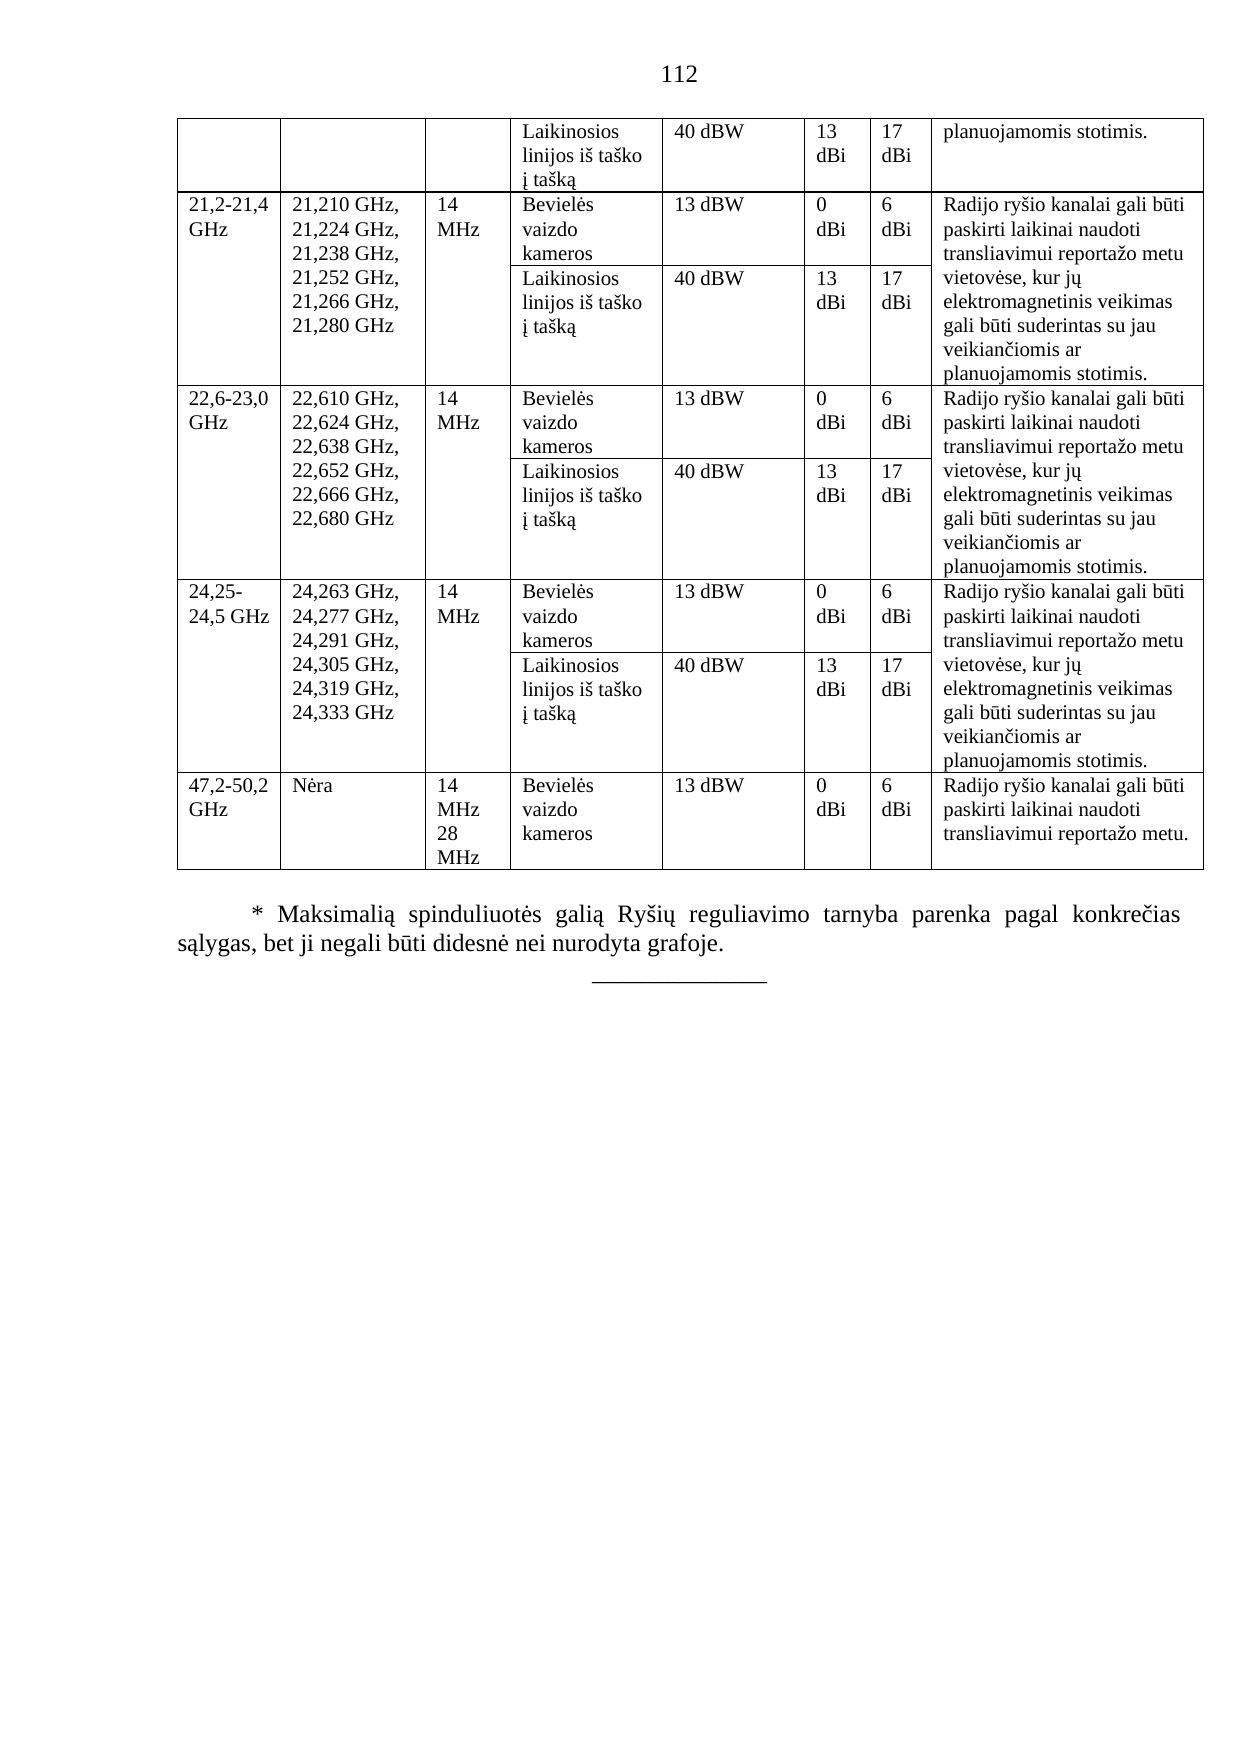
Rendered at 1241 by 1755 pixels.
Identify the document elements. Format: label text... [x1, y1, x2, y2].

table_cell 14 MHz 28 MHz [426, 773, 510, 869]
table_cell planuojamomis stotimis. [932, 119, 1203, 191]
table_cell 40 dBW [663, 459, 804, 578]
table_cell 13 dBW [663, 386, 804, 458]
table_cell 22,6-23,0 GHz [178, 386, 280, 578]
table_cell 13 dBi [805, 459, 870, 578]
table_cell Bevielės vaizdo kameros [511, 386, 662, 458]
table_cell [426, 119, 510, 191]
table_cell 14 MHz [426, 580, 510, 772]
table_cell [281, 119, 425, 191]
table_cell Laikinosios linijos iš taško į tašką [511, 119, 662, 191]
table_cell 17 dBi [871, 266, 931, 385]
table_cell 13 dBW [663, 773, 804, 869]
table_cell 17 dBi [871, 459, 931, 578]
table_cell 13 dBi [805, 266, 870, 385]
table_cell 14 MHz [426, 386, 510, 578]
table_cell 13 dBW [663, 193, 804, 264]
table_cell 22,610 GHz, 22,624 GHz, 22,638 GHz, 22,652 GHz, 22,666 GHz, 22,680 GHz [281, 386, 425, 578]
table_cell Radijo ryšio kanalai gali būti paskirti laikinai naudoti transliavimui reportažo metu. [932, 773, 1203, 869]
table_cell Laikinosios linijos iš taško į tašką [511, 266, 662, 385]
table_cell 21,2-21,4 GHz [178, 193, 280, 385]
table_cell Bevielės vaizdo kameros [511, 773, 662, 869]
table_cell 13 dBi [805, 653, 870, 772]
table_cell Bevielės vaizdo kameros [511, 580, 662, 652]
table_cell Laikinosios linijos iš taško į tašką [511, 653, 662, 772]
text * Maksimalią spinduliuotės galią Ryšių reguliavimo tarnyba parenka pagal konkrečias sąlygas, bet ji negali būti didesnė nei nurodyta grafoje. [177, 899, 1181, 957]
text ______________ [177, 957, 1181, 985]
table_cell 40 dBW [663, 266, 804, 385]
table_cell 21,210 GHz, 21,224 GHz, 21,238 GHz, 21,252 GHz, 21,266 GHz, 21,280 GHz [281, 193, 425, 385]
table_cell 40 dBW [663, 653, 804, 772]
table_cell 24,263 GHz, 24,277 GHz, 24,291 GHz, 24,305 GHz, 24,319 GHz, 24,333 GHz [281, 580, 425, 772]
table_cell 13 dBW [663, 580, 804, 652]
table_cell Radijo ryšio kanalai gali būti paskirti laikinai naudoti transliavimui reportažo metu vietovėse, kur jų elektromagnetinis veikimas gali būti suderintas su jau veikiančiomis ar planuojamomis stotimis. [932, 386, 1203, 578]
table_cell 13 dBi [805, 119, 870, 191]
table_cell Nėra [281, 773, 425, 869]
table_cell 0 dBi [805, 386, 870, 458]
table_cell 24,25-24,5 GHz [178, 580, 280, 772]
table_cell 0 dBi [805, 773, 870, 869]
table_cell 6 dBi [871, 193, 931, 264]
table_cell 17 dBi [871, 653, 931, 772]
table_cell 40 dBW [663, 119, 804, 191]
table_cell 6 dBi [871, 773, 931, 869]
table_cell 0 dBi [805, 193, 870, 264]
table_cell 14 MHz [426, 193, 510, 385]
table_cell 6 dBi [871, 580, 931, 652]
table_cell 0 dBi [805, 580, 870, 652]
table_cell [178, 119, 280, 191]
table_cell Bevielės vaizdo kameros [511, 193, 662, 264]
table_cell 47,2-50,2 GHz [178, 773, 280, 869]
table_cell 6 dBi [871, 386, 931, 458]
table_cell Radijo ryšio kanalai gali būti paskirti laikinai naudoti transliavimui reportažo metu vietovėse, kur jų elektromagnetinis veikimas gali būti suderintas su jau veikiančiomis ar planuojamomis stotimis. [932, 580, 1203, 772]
table_cell Radijo ryšio kanalai gali būti paskirti laikinai naudoti transliavimui reportažo metu vietovėse, kur jų elektromagnetinis veikimas gali būti suderintas su jau veikiančiomis ar planuojamomis stotimis. [932, 193, 1203, 385]
table_cell 17 dBi [871, 119, 931, 191]
table_cell Laikinosios linijos iš taško į tašką [511, 459, 662, 578]
